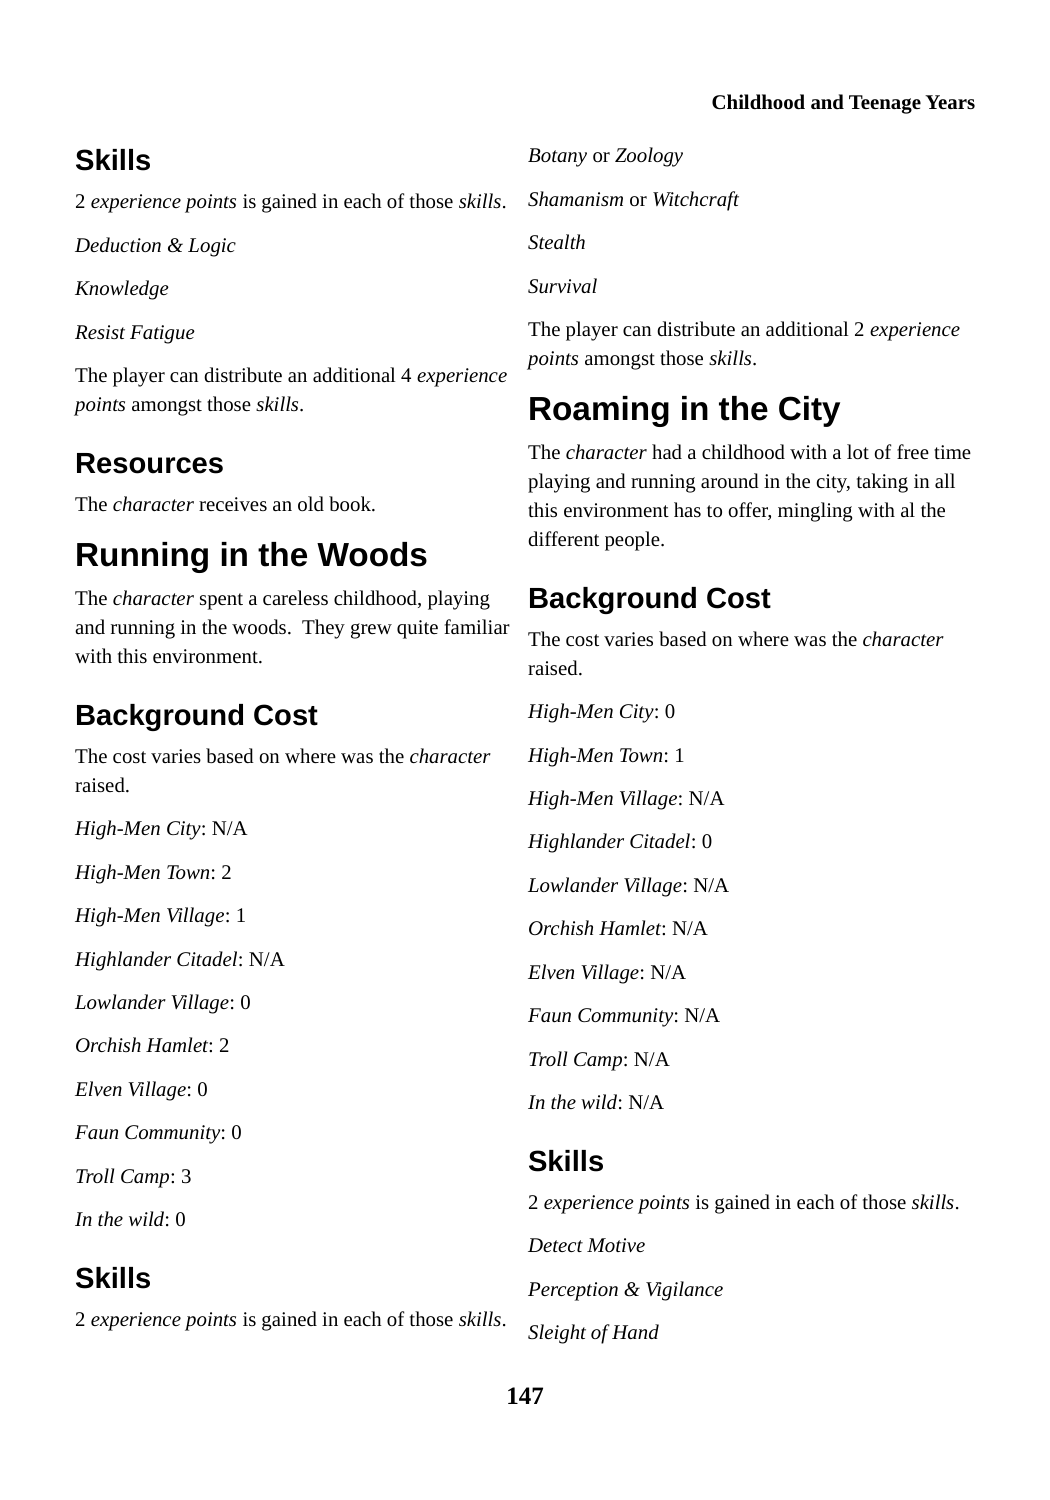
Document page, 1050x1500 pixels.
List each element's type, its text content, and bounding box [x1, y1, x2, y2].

text The character receives an old book. [75, 492, 522, 516]
text Survival [528, 274, 975, 298]
text Resist Fatigue [75, 320, 522, 344]
subtitle Background Cost [528, 581, 975, 614]
text The character spent a careless childhood, playing and running in the woods. They grew quite familiar with this environment. [75, 586, 522, 668]
text High-Men Village: 1 [75, 903, 522, 927]
text Troll Camp: N/A [528, 1047, 975, 1071]
text Elven Village: 0 [75, 1077, 522, 1101]
text Lowlander Village: N/A [528, 873, 975, 897]
text Orchish Hamlet: N/A [528, 916, 975, 940]
text Highlander Citadel: 0 [528, 829, 975, 853]
text Orchish Hamlet: 2 [75, 1033, 522, 1057]
text In the wild: N/A [528, 1090, 975, 1114]
text The player can distribute an additional 4 experience points amongst those skills. [75, 363, 522, 416]
text High-Men City: 0 [528, 699, 975, 723]
text Botany or Zoology [528, 143, 975, 167]
text Perception & Vigilance [528, 1277, 975, 1301]
text The character had a childhood with a lot of free time playing and running around in the city, taking in all this environment has to offer, mingling with al the different people. [528, 440, 975, 551]
subtitle Skills [75, 1261, 522, 1294]
text Sleight of Hand [528, 1320, 975, 1344]
text 2 experience points is gained in each of those skills. [528, 1190, 975, 1214]
text The player can distribute an additional 2 experience points amongst those skills. [528, 317, 975, 370]
text In the wild: 0 [75, 1207, 522, 1231]
text Deduction & Logic [75, 233, 522, 257]
text Shamanism or Witchcraft [528, 187, 975, 211]
text Faun Community: 0 [75, 1120, 522, 1144]
text Elven Village: N/A [528, 960, 975, 984]
subtitle Skills [528, 1144, 975, 1177]
subtitle Background Cost [75, 698, 522, 731]
text Detect Motive [528, 1233, 975, 1257]
text High-Men Town: 2 [75, 859, 522, 884]
text High-Men City: N/A [75, 816, 522, 840]
text Lowlander Village: 0 [75, 990, 522, 1014]
text 2 experience points is gained in each of those skills. [75, 1307, 522, 1331]
text 2 experience points is gained in each of those skills. [75, 189, 522, 213]
text Knowledge [75, 276, 522, 300]
text High-Men Town: 1 [528, 742, 975, 767]
text The cost varies based on where was the character raised. [75, 744, 522, 797]
text Troll Camp: 3 [75, 1164, 522, 1188]
text The cost varies based on where was the character raised. [528, 627, 975, 680]
text Highlander Citadel: N/A [75, 946, 522, 971]
text High-Men Village: N/A [528, 786, 975, 810]
subtitle Skills [75, 143, 522, 177]
subtitle Resources [75, 446, 522, 479]
text Stealth [528, 230, 975, 254]
subtitle Running in the Woods [75, 535, 522, 574]
subtitle Roaming in the City [528, 389, 975, 428]
text Faun Community: N/A [528, 1003, 975, 1027]
